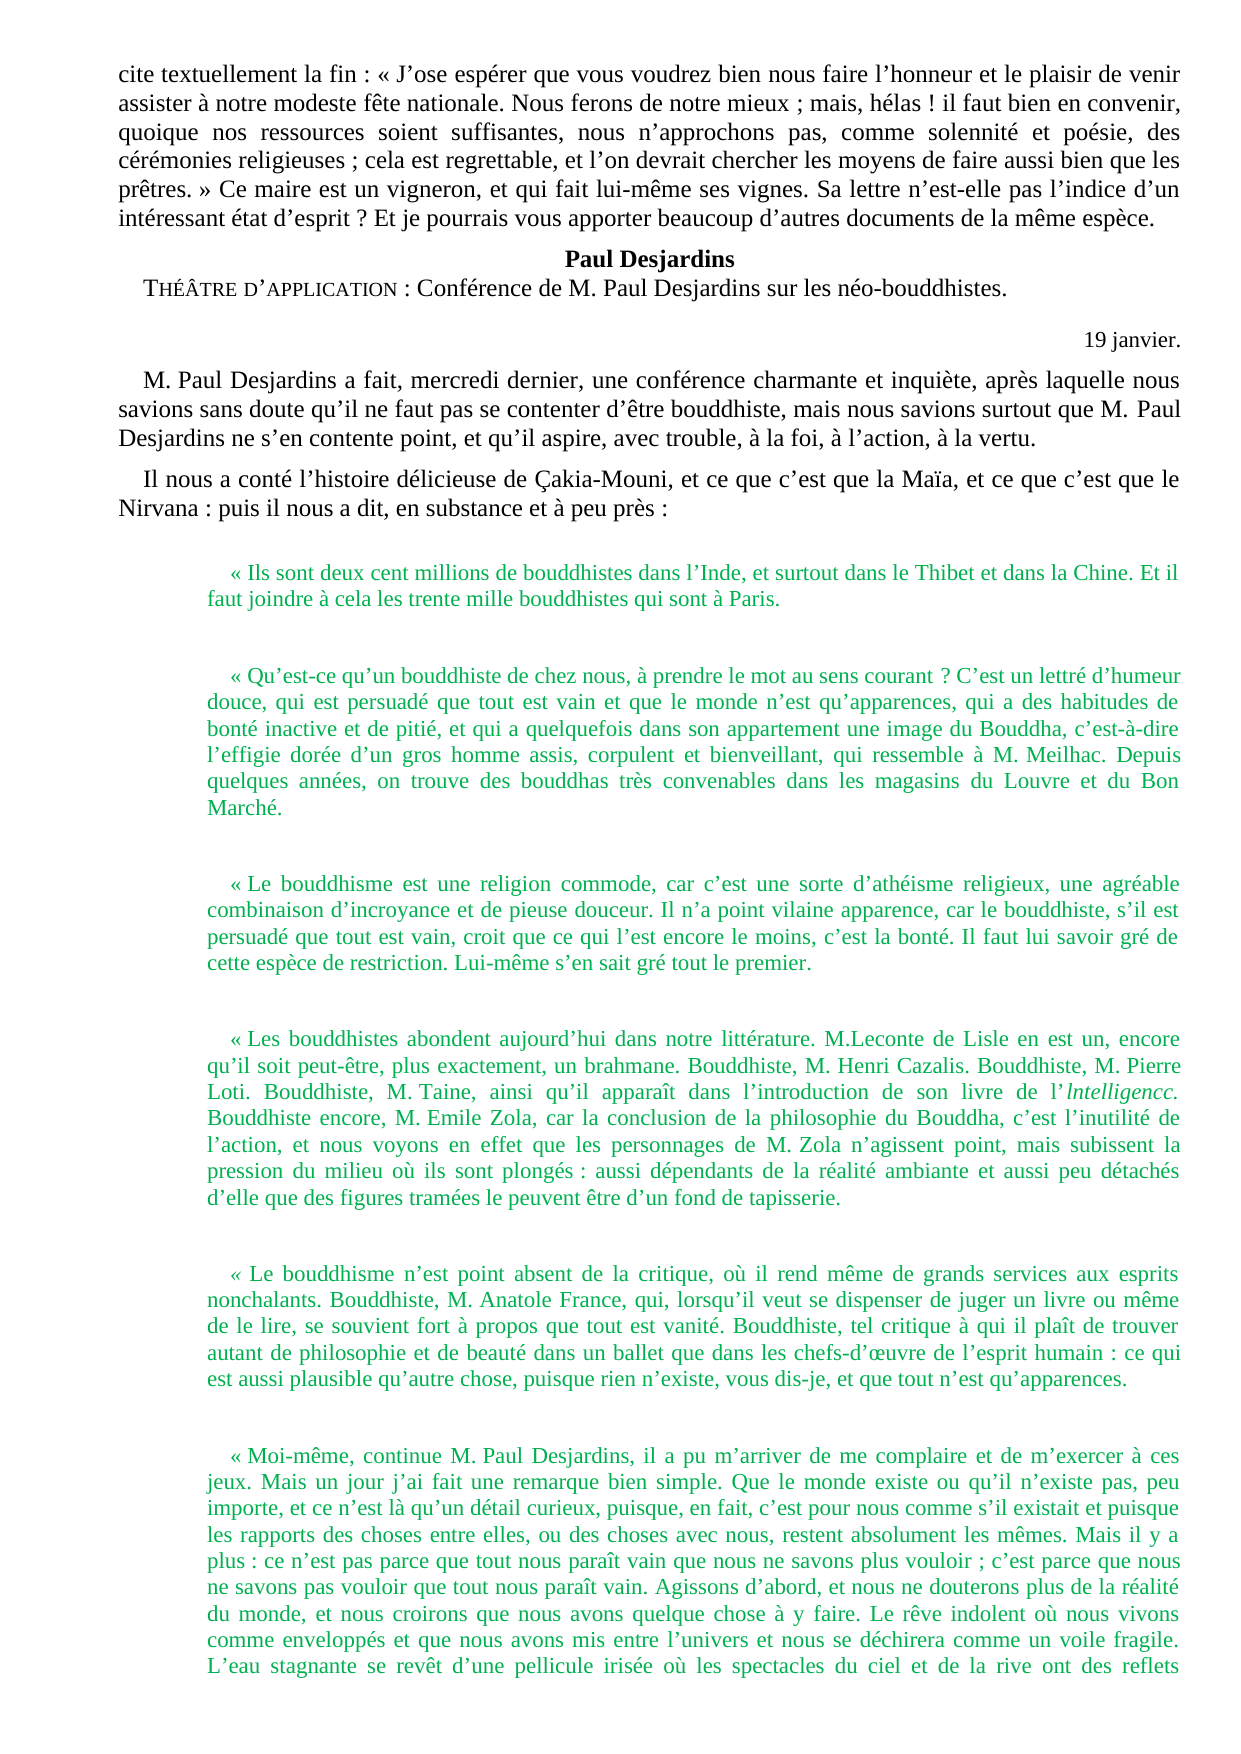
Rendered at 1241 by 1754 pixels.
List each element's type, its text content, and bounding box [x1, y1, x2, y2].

text « Qu’est-ce qu’un bouddhiste de chez nous, à prendre le mot au sens courant ? C’est un lettré d’humeur douce, qui est persuadé que tout est vain et que le monde n’est qu’apparences, qui a des habitudes de bonté inactive et de pitié, et qui a quelquefois dans son appartement une image du Bouddha, c’est-à-dire l’effigie dorée d’un gros homme assis, corpulent et bienveillant, qui ressemble à M. Meilhac. Depuis quelques années, on trouve des bouddhas très convenables dans les magasins du Louvre et du Bon Marché. [207, 662, 1181, 820]
text « Le bouddhisme n’est point absent de la critique, où il rend même de grands services aux esprits nonchalants. Bouddhiste, M. Anatole France, qui, lorsqu’il veut se dispenser de juger un livre ou même de le lire, se souvient fort à propos que tout est vanité. Bouddhiste, tel critique à qui il plaît de trouver autant de philosophie et de beauté dans un ballet que dans les chefs-d’œuvre de l’esprit humain : ce qui est aussi plausible qu’autre chose, puisque rien n’existe, vous dis-je, et que tout n’est qu’apparences. [207, 1260, 1181, 1392]
text M. Paul Desjardins a fait, mercredi dernier, une conférence charmante et inquiète, après laquelle nous savions sans doute qu’il ne faut pas se contenter d’être bouddhiste, mais nous savions surtout que M. Paul Desjardins ne s’en contente point, et qu’il aspire, avec trouble, à la foi, à l’action, à la vertu. [118, 365, 1181, 452]
text « Ils sont deux cent millions de bouddhistes dans l’Inde, et surtout dans le Thibet et dans la Chine. Et il faut joindre à cela les trente mille bouddhistes qui sont à Paris. [207, 559, 1181, 612]
text cite textuellement la fin : « J’ose espérer que vous voudrez bien nous faire l’honneur et le plaisir de venir assister à notre modeste fête nationale. Nous ferons de notre mieux ; mais, hélas ! il faut bien en convenir, quoique nos ressources soient suffisantes, nous n’approchons pas, comme solennité et poésie, des cérémonies religieuses ; cela est regrettable, et l’on devrait chercher les moyens de faire aussi bien que les prêtres. » Ce maire est un vigneron, et qui fait lui-même ses vignes. Sa lettre n’est-elle pas l’indice d’un intéressant état d’esprit ? Et je pourrais vous apporter beaucoup d’autres documents de la même espèce. [118, 59, 1181, 232]
subtitle Paul Desjardins [118, 244, 1181, 273]
text Il nous a conté l’histoire délicieuse de Çakia-Mouni, et ce que c’est que la Maïa, et ce que c’est que le Nirvana : puis il nous a dit, en substance et à peu près : [118, 464, 1181, 522]
text « Moi-même, continue M. Paul Desjardins, il a pu m’arriver de me complaire et de m’exercer à ces jeux. Mais un jour j’ai fait une remarque bien simple. Que le monde existe ou qu’il n’existe pas, peu importe, et ce n’est là qu’un détail curieux, puisque, en fait, c’est pour nous comme s’il existait et puisque les rapports des choses entre elles, ou des choses avec nous, restent absolument les mêmes. Mais il y a plus : ce n’est pas parce que tout nous paraît vain que nous ne savons plus vouloir ; c’est parce que nous ne savons pas vouloir que tout nous paraît vain. Agissons d’abord, et nous ne douterons plus de la réalité du monde, et nous croirons que nous avons quelque chose à y faire. Le rêve indolent où nous vivons comme enveloppés et que nous avons mis entre l’univers et nous se déchirera comme un voile fragile. L’eau stagnante se revêt d’une pellicule irisée où les spectacles du ciel et de la rive ont des reflets [207, 1442, 1181, 1679]
text « Les bouddhistes abondent aujourd’hui dans notre littérature. M.Leconte de Lisle en est un, encore qu’il soit peut-être, plus exactement, un brahmane. Bouddhiste, M. Henri Cazalis. Bouddhiste, M. Pierre Loti. Bouddhiste, M. Taine, ainsi qu’il apparaît dans l’introduction de son livre de l’lntelligencc. Bouddhiste encore, M. Emile Zola, car la conclusion de la philosophie du Bouddha, c’est l’inutilité de l’action, et nous voyons en effet que les personnages de M. Zola n’agissent point, mais subissent la pression du milieu où ils sont plongés : aussi dépendants de la réalité ambiante et aussi peu détachés d’elle que des figures tramées le peuvent être d’un fond de tapisserie. [207, 1025, 1181, 1210]
text 19 janvier. [118, 327, 1181, 353]
text Théâtre d’application : Conférence de M. Paul Desjardins sur les néo-bouddhistes. [118, 273, 1181, 302]
text « Le bouddhisme est une religion commode, car c’est une sorte d’athéisme religieux, une agréable combinaison d’incroyance et de pieuse douceur. Il n’a point vilaine apparence, car le bouddhiste, s’il est persuadé que tout est vain, croit que ce qui l’est encore le moins, c’est la bonté. Il faut lui savoir gré de cette espèce de restriction. Lui-même s’en sait gré tout le premier. [207, 870, 1181, 975]
